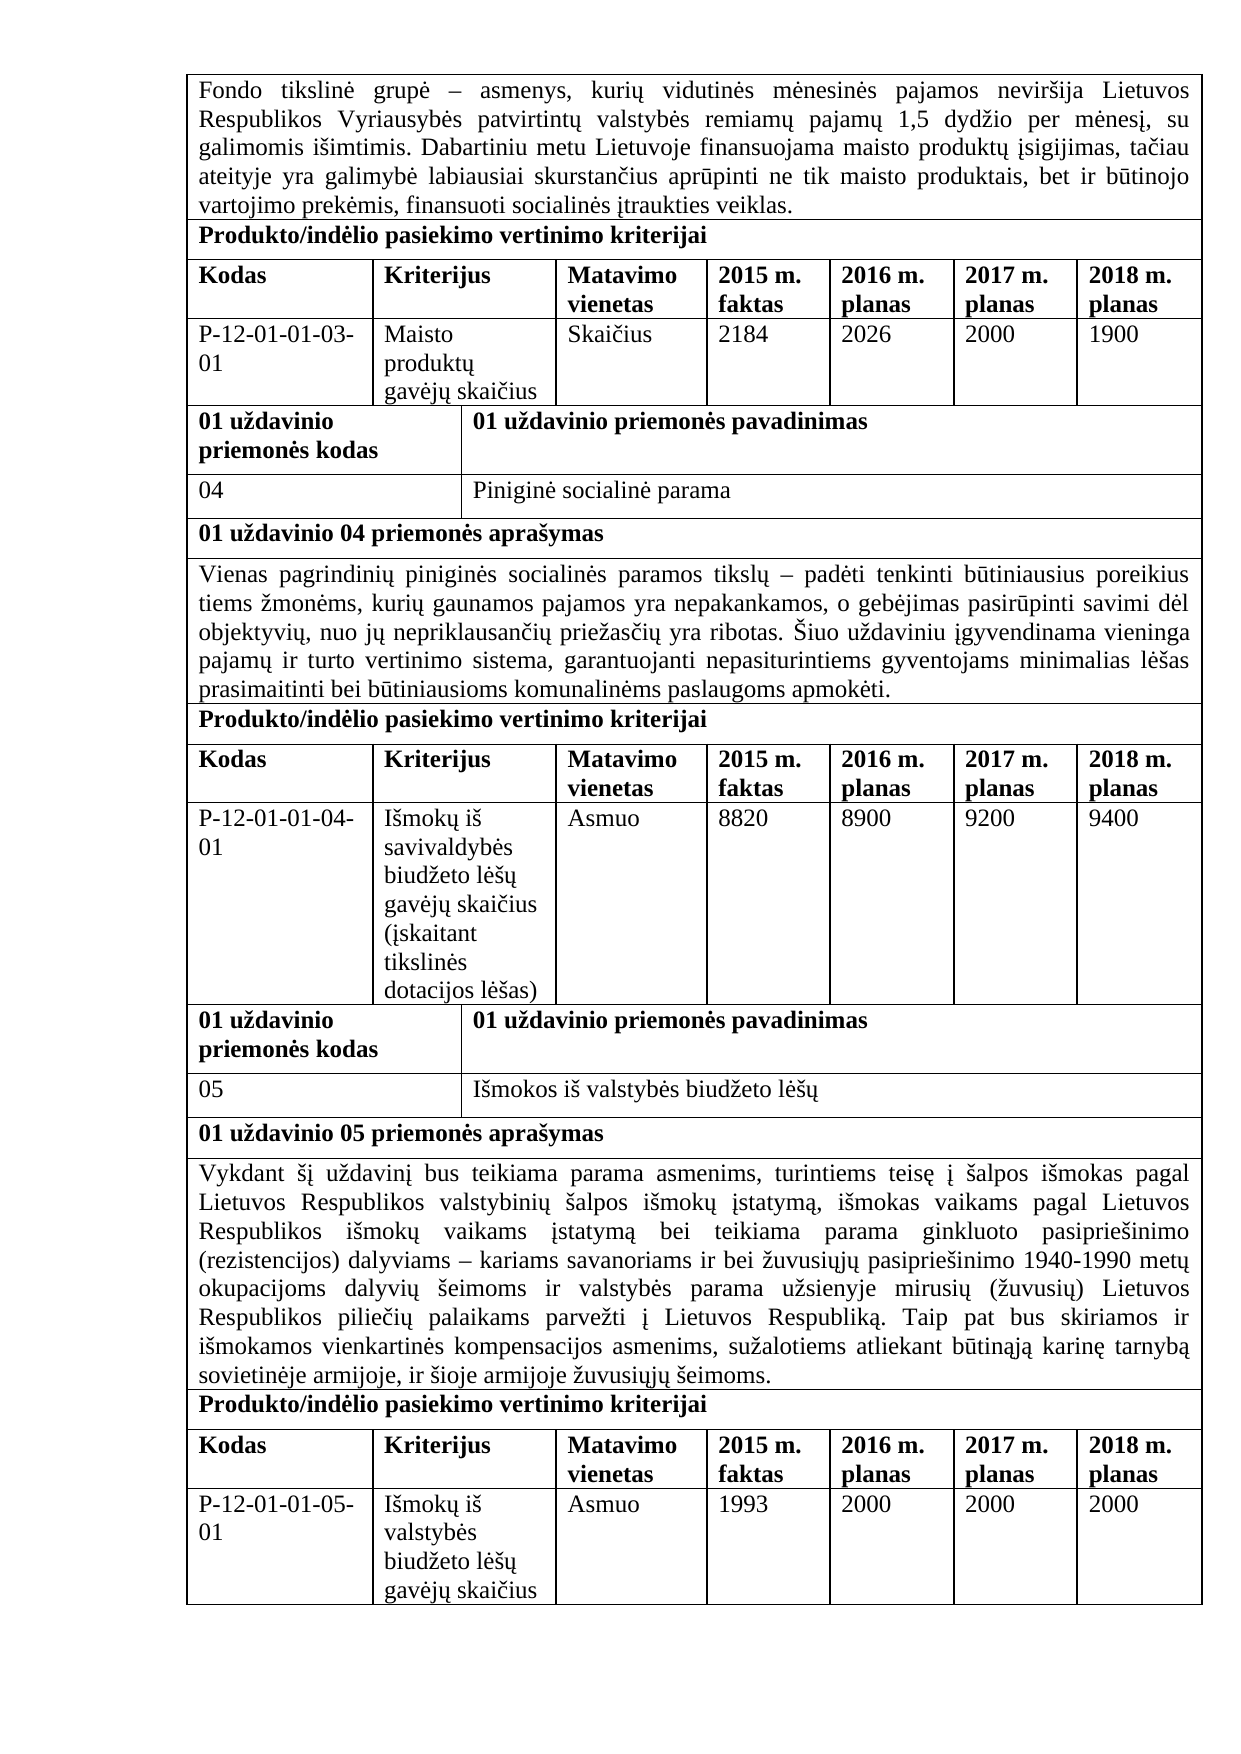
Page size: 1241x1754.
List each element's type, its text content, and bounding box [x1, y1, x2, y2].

table_cell Kodas [188, 1430, 372, 1488]
table_cell Kodas [188, 745, 372, 802]
table_cell 2016 m. planas [831, 745, 953, 802]
table_cell Išmokos iš valstybės biudžeto lėšų [462, 1074, 1201, 1117]
table_cell 05 [188, 1074, 461, 1117]
table_cell 2026 [831, 319, 953, 405]
table_cell Maisto produktų gavėjų skaičius [374, 319, 555, 405]
table_cell Produkto/indėlio pasiekimo vertinimo kriterijai [188, 220, 1201, 259]
table_cell 9200 [955, 803, 1076, 1004]
table_cell P-12-01-01-04-01 [188, 803, 372, 1004]
table_cell 2000 [955, 1489, 1076, 1604]
table_cell 2016 m. planas [831, 1430, 953, 1488]
table_cell 01 uždavinio priemonės kodas [188, 1005, 461, 1073]
table_cell 1900 [1078, 319, 1201, 405]
table_cell Matavimo vienetas [557, 1430, 706, 1488]
table_cell Produkto/indėlio pasiekimo vertinimo kriterijai [188, 704, 1201, 743]
table_cell 2015 m. faktas [708, 260, 829, 318]
table_cell 2017 m. planas [955, 1430, 1076, 1488]
table_cell Išmokų iš savivaldybės biudžeto lėšų gavėjų skaičius (įskaitant tikslinės dotacijos lėšas) [374, 803, 555, 1004]
table_cell 8820 [708, 803, 829, 1004]
table_cell 2000 [831, 1489, 953, 1604]
table_cell 2018 m. planas [1078, 1430, 1201, 1488]
table_cell 2016 m. planas [831, 260, 953, 318]
table_cell 2015 m. faktas [708, 745, 829, 802]
table_cell 01 uždavinio 04 priemonės aprašymas [188, 519, 1201, 558]
table_cell 01 uždavinio priemonės kodas [188, 406, 461, 474]
table_cell 04 [188, 475, 461, 517]
table_cell Kriterijus [374, 260, 555, 318]
table_cell 1993 [708, 1489, 829, 1604]
table_cell P-12-01-01-03-01 [188, 319, 372, 405]
table_cell Produkto/indėlio pasiekimo vertinimo kriterijai [188, 1390, 1201, 1429]
table_cell 2017 m. planas [955, 260, 1076, 318]
table_cell 8900 [831, 803, 953, 1004]
table_cell 2018 m. planas [1078, 745, 1201, 802]
table_cell Vykdant šį uždavinį bus teikiama parama asmenims, turintiems teisę į šalpos išmokas pagal Lietuvos Respublikos valstybinių šalpos išmokų įstatymą, išmokas vaikams pagal Lietuvos Respublikos išmokų vaikams įstatymą bei teikiama parama ginkluoto pasipriešinimo (rezistencijos) dalyviams – kariams savanoriams ir bei žuvusiųjų pasipriešinimo 1940-1990 metų okupacijoms dalyvių šeimoms ir valstybės parama užsienyje mirusių (žuvusių) Lietuvos Respublikos piliečių palaikams parvežti į Lietuvos Respubliką. Taip pat bus skiriamos ir išmokamos vienkartinės kompensacijos asmenims, sužalotiems atliekant būtinąją karinę tarnybą sovietinėje armijoje, ir šioje armijoje žuvusiųjų šeimoms. [188, 1159, 1201, 1388]
table_cell Asmuo [557, 803, 706, 1004]
table_cell 2000 [1078, 1489, 1201, 1604]
table_cell 2015 m. faktas [708, 1430, 829, 1488]
table_cell 9400 [1078, 803, 1201, 1004]
table_cell P-12-01-01-05-01 [188, 1489, 372, 1604]
table_cell Asmuo [557, 1489, 706, 1604]
table_cell 2000 [955, 319, 1076, 405]
table_cell Išmokų iš valstybės biudžeto lėšų gavėjų skaičius [374, 1489, 555, 1604]
table_cell Matavimo vienetas [557, 260, 706, 318]
table_cell 01 uždavinio priemonės pavadinimas [462, 406, 1201, 474]
table_cell Kodas [188, 260, 372, 318]
table_cell Kriterijus [374, 1430, 555, 1488]
table_cell 2184 [708, 319, 829, 405]
table_cell 01 uždavinio 05 priemonės aprašymas [188, 1118, 1201, 1157]
table_cell Piniginė socialinė parama [462, 475, 1201, 517]
table_cell Matavimo vienetas [557, 745, 706, 802]
table_cell Kriterijus [374, 745, 555, 802]
table_cell Vienas pagrindinių piniginės socialinės paramos tikslų – padėti tenkinti būtiniausius poreikius tiems žmonėms, kurių gaunamos pajamos yra nepakankamos, o gebėjimas pasirūpinti savimi dėl objektyvių, nuo jų nepriklausančių priežasčių yra ribotas. Šiuo uždaviniu įgyvendinama vieninga pajamų ir turto vertinimo sistema, garantuojanti nepasiturintiems gyventojams minimalias lėšas prasimaitinti bei būtiniausioms komunalinėms paslaugoms apmokėti. [188, 559, 1201, 703]
table_cell Skaičius [557, 319, 706, 405]
table_cell 01 uždavinio priemonės pavadinimas [462, 1005, 1201, 1073]
table_cell 2017 m. planas [955, 745, 1076, 802]
table_cell Fondo tikslinė grupė – asmenys, kurių vidutinės mėnesinės pajamos neviršija Lietuvos Respublikos Vyriausybės patvirtintų valstybės remiamų pajamų 1,5 dydžio per mėnesį, su galimomis išimtimis. Dabartiniu metu Lietuvoje finansuojama maisto produktų įsigijimas, tačiau ateityje yra galimybė labiausiai skurstančius aprūpinti ne tik maisto produktais, bet ir būtinojo vartojimo prekėmis, finansuoti socialinės įtraukties veiklas. [188, 75, 1201, 219]
table_cell 2018 m. planas [1078, 260, 1201, 318]
